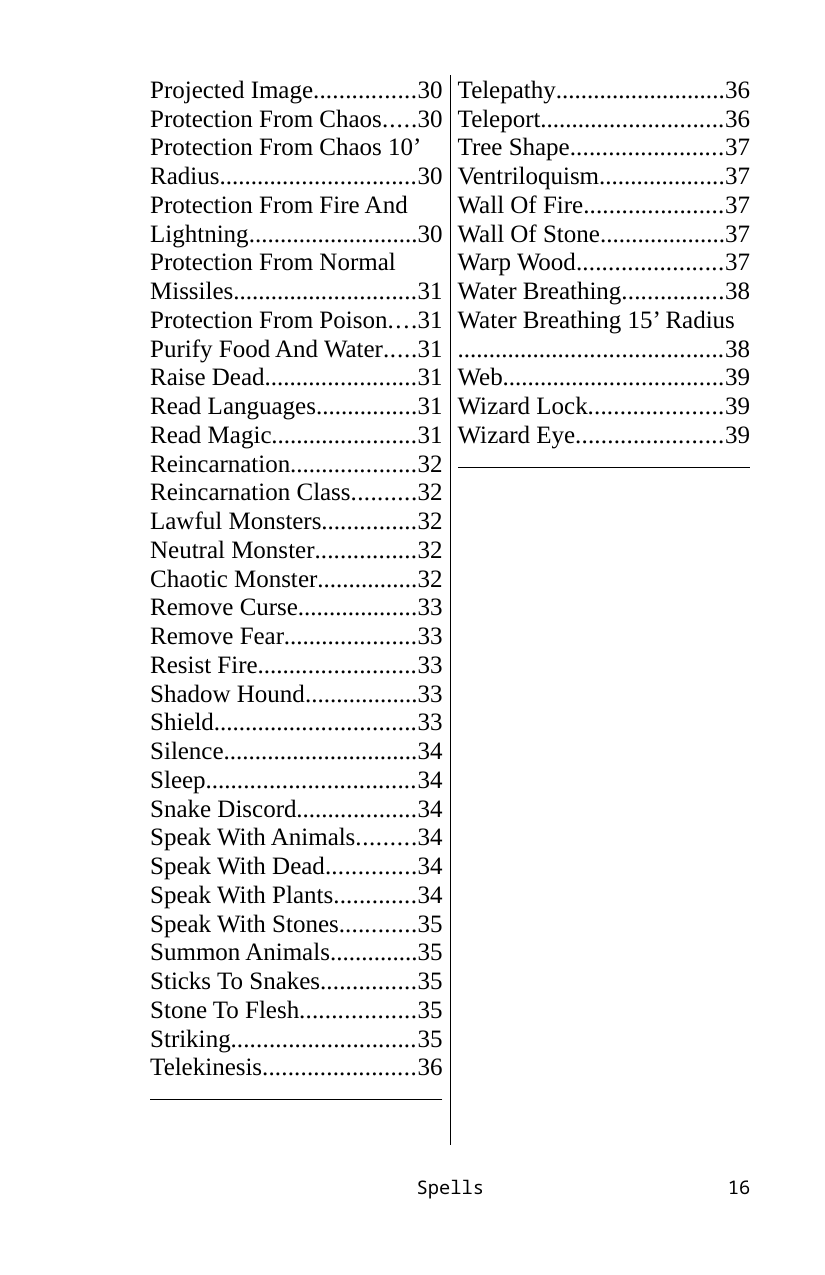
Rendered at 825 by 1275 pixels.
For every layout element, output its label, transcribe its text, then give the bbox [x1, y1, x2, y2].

text Lawful Monsters 32 [150, 506, 442, 535]
text Speak with Plants 34 [150, 880, 442, 909]
text Protection from Chaos 30 [150, 104, 442, 132]
text Teleport 36 [457, 104, 750, 132]
text Protection from Fire and Lightning 30 [150, 190, 442, 247]
text Chaotic Monster 32 [150, 564, 442, 592]
text Sticks to Snakes 35 [150, 966, 442, 995]
text Telepathy 36 [457, 75, 750, 104]
text Speak with Dead 34 [150, 851, 442, 880]
text Water Breathing 15’ Radius 38 [457, 305, 750, 362]
text Warp Wood 37 [457, 247, 750, 276]
text Silence 34 [150, 736, 442, 765]
text Resist Fire 33 [150, 650, 442, 679]
text Snake Discord 34 [150, 794, 442, 822]
text Wall of Fire 37 [457, 190, 750, 219]
text Stone to Flesh 35 [150, 995, 442, 1024]
text Protection from Chaos 10’ Radius 30 [150, 132, 442, 190]
text Projected Image 30 [150, 75, 442, 104]
text Reincarnation 32 [150, 449, 442, 477]
text Protection from Normal Missiles 31 [150, 247, 442, 305]
text Telekinesis 36 [150, 1052, 442, 1099]
text Water Breathing 38 [457, 276, 750, 305]
text Read Magic 31 [150, 420, 442, 449]
text Wall of Stone 37 [457, 219, 750, 247]
text Tree Shape 37 [457, 132, 750, 161]
text Wizard Lock 39 [457, 391, 750, 420]
text Remove Curse 33 [150, 592, 442, 621]
text Summon Animals 35 [150, 937, 442, 966]
text Speak with Animals 34 [150, 822, 442, 851]
text Shadow Hound 33 [150, 679, 442, 707]
text Wizard Eye 39 [457, 420, 750, 467]
text Remove Fear 33 [150, 621, 442, 650]
text Web 39 [457, 362, 750, 391]
text Shield 33 [150, 707, 442, 736]
text Sleep 34 [150, 765, 442, 794]
text Neutral Monster 32 [150, 535, 442, 564]
text Protection from Poison 31 [150, 305, 442, 334]
text Reincarnation Class 32 [150, 477, 442, 506]
text Ventriloquism 37 [457, 161, 750, 190]
text Purify Food and Water 31 [150, 334, 442, 362]
text Read Languages 31 [150, 391, 442, 420]
text Raise Dead 31 [150, 362, 442, 391]
text Striking 35 [150, 1024, 442, 1052]
text Speak with Stones 35 [150, 909, 442, 937]
